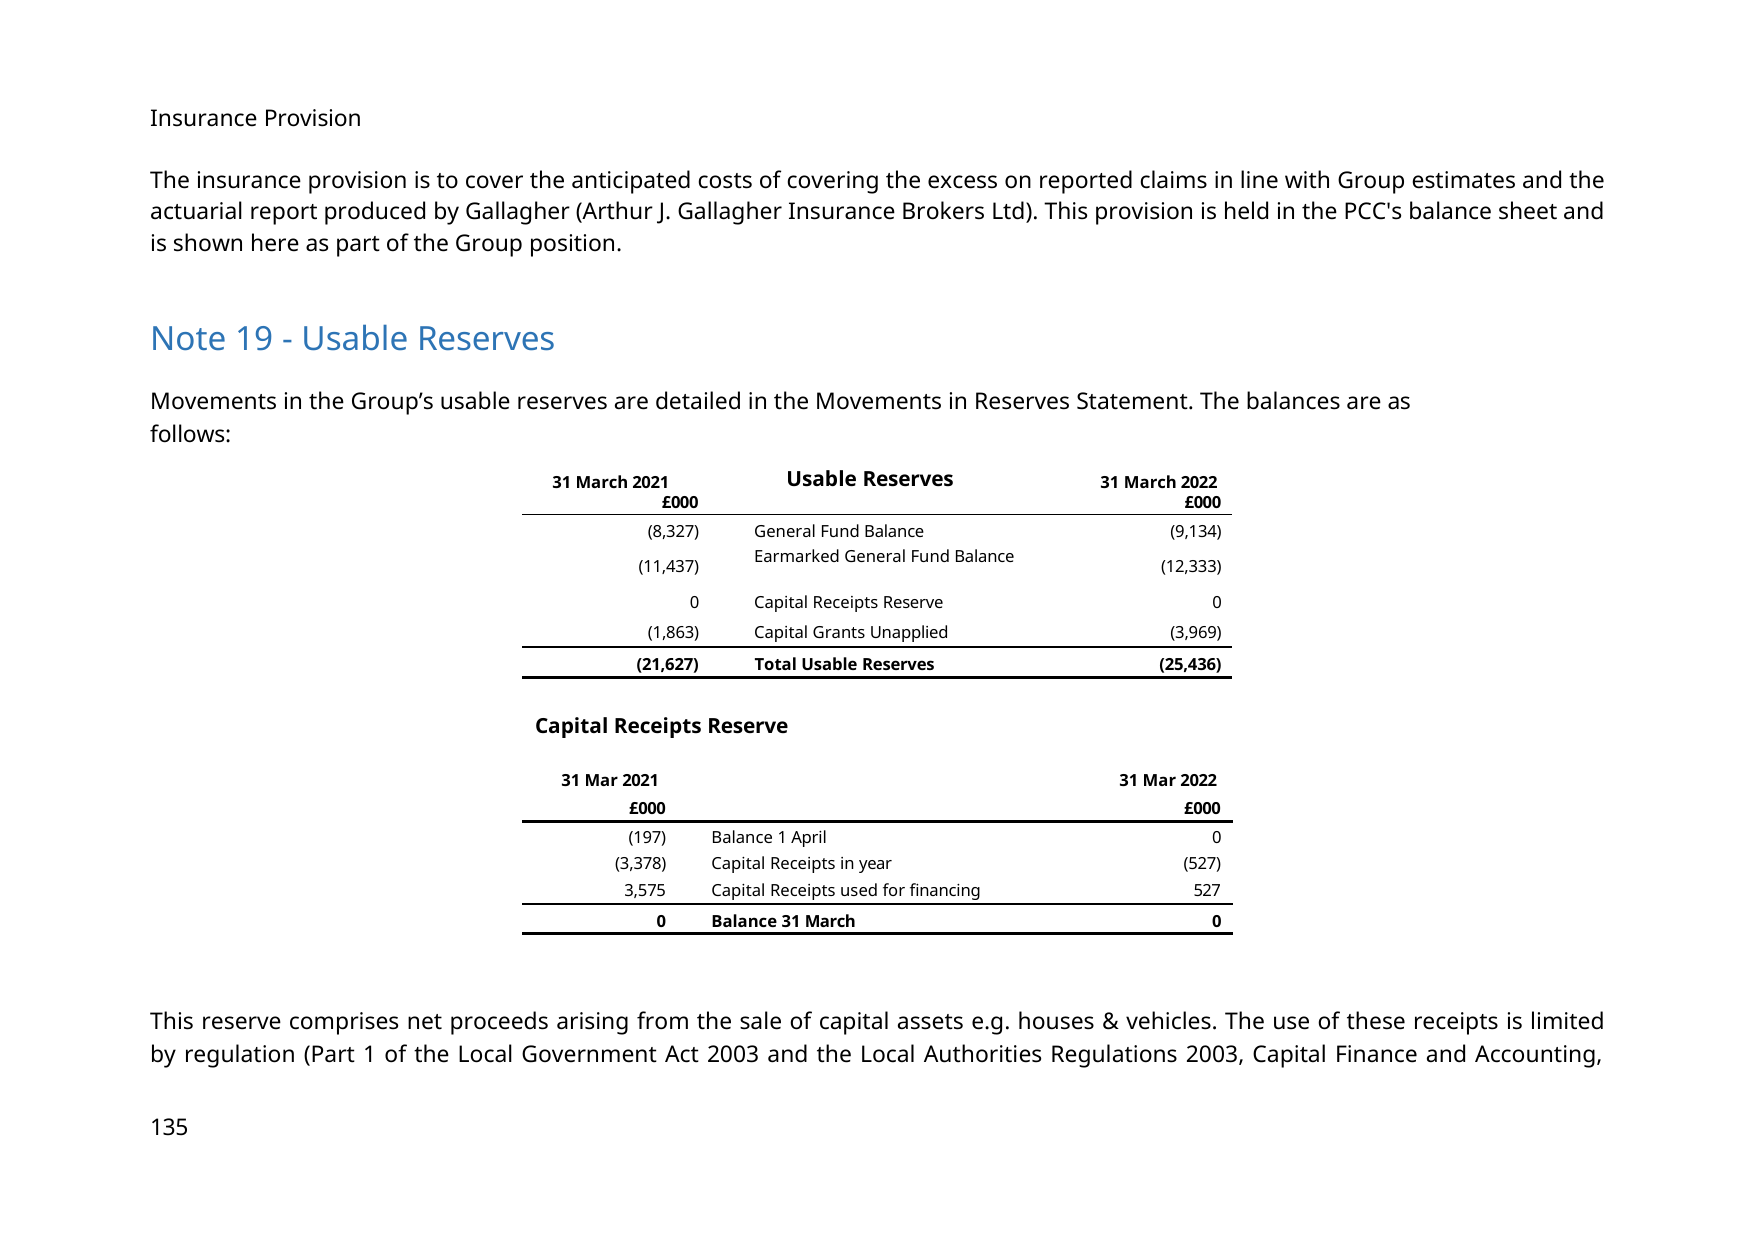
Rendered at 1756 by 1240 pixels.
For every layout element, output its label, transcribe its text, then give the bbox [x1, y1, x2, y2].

text follows: [150, 418, 1722, 449]
table_cell 0 [1088, 905, 1232, 932]
table_cell 0 [522, 588, 726, 615]
table_cell (12,333) [1028, 543, 1232, 588]
table_header 31 March 2021 [522, 469, 726, 494]
table_cell 31 Mar 2021 [522, 754, 689, 793]
table_cell (3,378) [522, 848, 689, 875]
table_cell 3,575 [522, 875, 689, 903]
table_cell (527) [1088, 848, 1232, 875]
table_cell General Fund Balance [726, 515, 1028, 542]
table_cell Total Usable Reserves [726, 648, 1028, 676]
table_cell £000 [1028, 494, 1232, 514]
table_cell (197) [522, 823, 689, 848]
table_cell (11,437) [522, 543, 726, 588]
table_cell [689, 793, 1087, 820]
table_cell [689, 754, 1087, 793]
subtitle Note 19 - Usable Reserves [150, 314, 1722, 360]
table_cell £000 [1088, 793, 1232, 820]
table_header Capital Receipts Reserve [522, 714, 1232, 754]
table_cell (1,863) [522, 615, 726, 646]
table_cell 527 [1088, 875, 1232, 903]
table_header 31 March 2022 [1028, 469, 1232, 494]
table_cell (9,134) [1028, 515, 1232, 542]
table_cell Capital Receipts in year [689, 848, 1087, 875]
table_cell Earmarked General Fund Balance [726, 543, 1028, 588]
table_cell (3,969) [1028, 615, 1232, 646]
table_header Usable Reserves [726, 469, 1028, 494]
text This reserve comprises net proceeds arising from the sale of capital assets e.g. houses & vehicles. The use of these receipts is limited by regulation (Part 1 of the Local Government Act 2003 and the Local Authorities Regulations 2003, Capital Finance and Accounting, [150, 1005, 1606, 1069]
table_cell (25,436) [1028, 648, 1232, 676]
table_cell 0 [522, 905, 689, 932]
table_cell £000 [522, 494, 726, 514]
table_cell 0 [1088, 823, 1232, 848]
table_cell Capital Receipts used for financing [689, 875, 1087, 903]
text Insurance Provision [150, 101, 1722, 133]
table_cell Capital Receipts Reserve [726, 588, 1028, 615]
table_cell [726, 494, 1028, 514]
table_cell £000 [522, 793, 689, 820]
text The insurance provision is to cover the anticipated costs of covering the excess on reported claims in line with Group estimates and the actuarial report produced by Gallagher (Arthur J. Gallagher Insurance Brokers Ltd). This provision is held in the PCC's balance sheet and is shown here as part of the Group position. [150, 164, 1606, 258]
table_cell (8,327) [522, 515, 726, 542]
table_cell 31 Mar 2022 [1088, 754, 1232, 793]
text Movements in the Group’s usable reserves are detailed in the Movements in Reserves Statement. The balances are as [150, 385, 1722, 416]
table_cell (21,627) [522, 648, 726, 676]
table_cell Capital Grants Unapplied [726, 615, 1028, 646]
table_cell 0 [1028, 588, 1232, 615]
table_cell Balance 31 March [689, 905, 1087, 932]
table_cell Balance 1 April [689, 823, 1087, 848]
